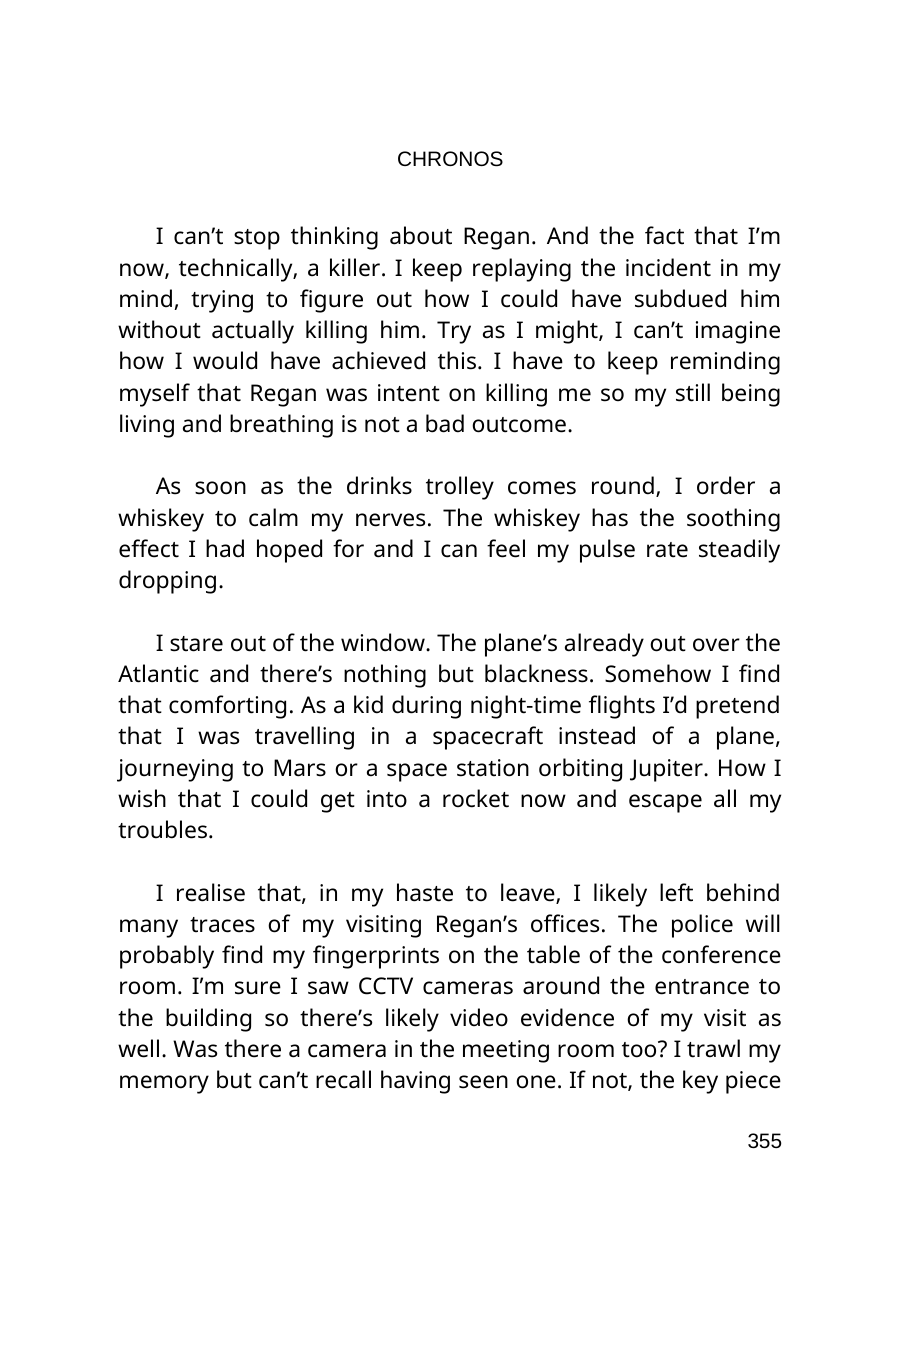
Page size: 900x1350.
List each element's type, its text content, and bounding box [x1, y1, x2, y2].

text I stare out of the window. The plane’s already out over the Atlantic and there’s nothing but blackness. Somehow I find that comforting. As a kid during night-time flights I’d pretend that I was travelling in a spacecraft instead of a plane, journeying to Mars or a space station orbiting Jupiter. How I wish that I could get into a rocket now and escape all my troubles. [118, 626, 782, 845]
text I realise that, in my haste to leave, I likely left behind many traces of my visiting Regan’s offices. The police will probably find my fingerprints on the table of the conference room. I’m sure I saw CCTV cameras around the entrance to the building so there’s likely video evidence of my visit as well. Was there a camera in the meeting room too? I trawl my memory but can’t recall having seen one. If not, the key piece [118, 876, 782, 1095]
text As soon as the drinks trolley comes round, I order a whiskey to calm my nerves. The whiskey has the soothing effect I had hoped for and I can feel my pulse rate steadily dropping. [118, 470, 782, 595]
text I can’t stop thinking about Regan. And the fact that I’m now, technically, a killer. I keep replaying the incident in my mind, trying to figure out how I could have subdued him without actually killing him. Try as I might, I can’t imagine how I would have achieved this. I have to keep reminding myself that Regan was intent on killing me so my still being living and breathing is not a bad outcome. [118, 220, 782, 439]
